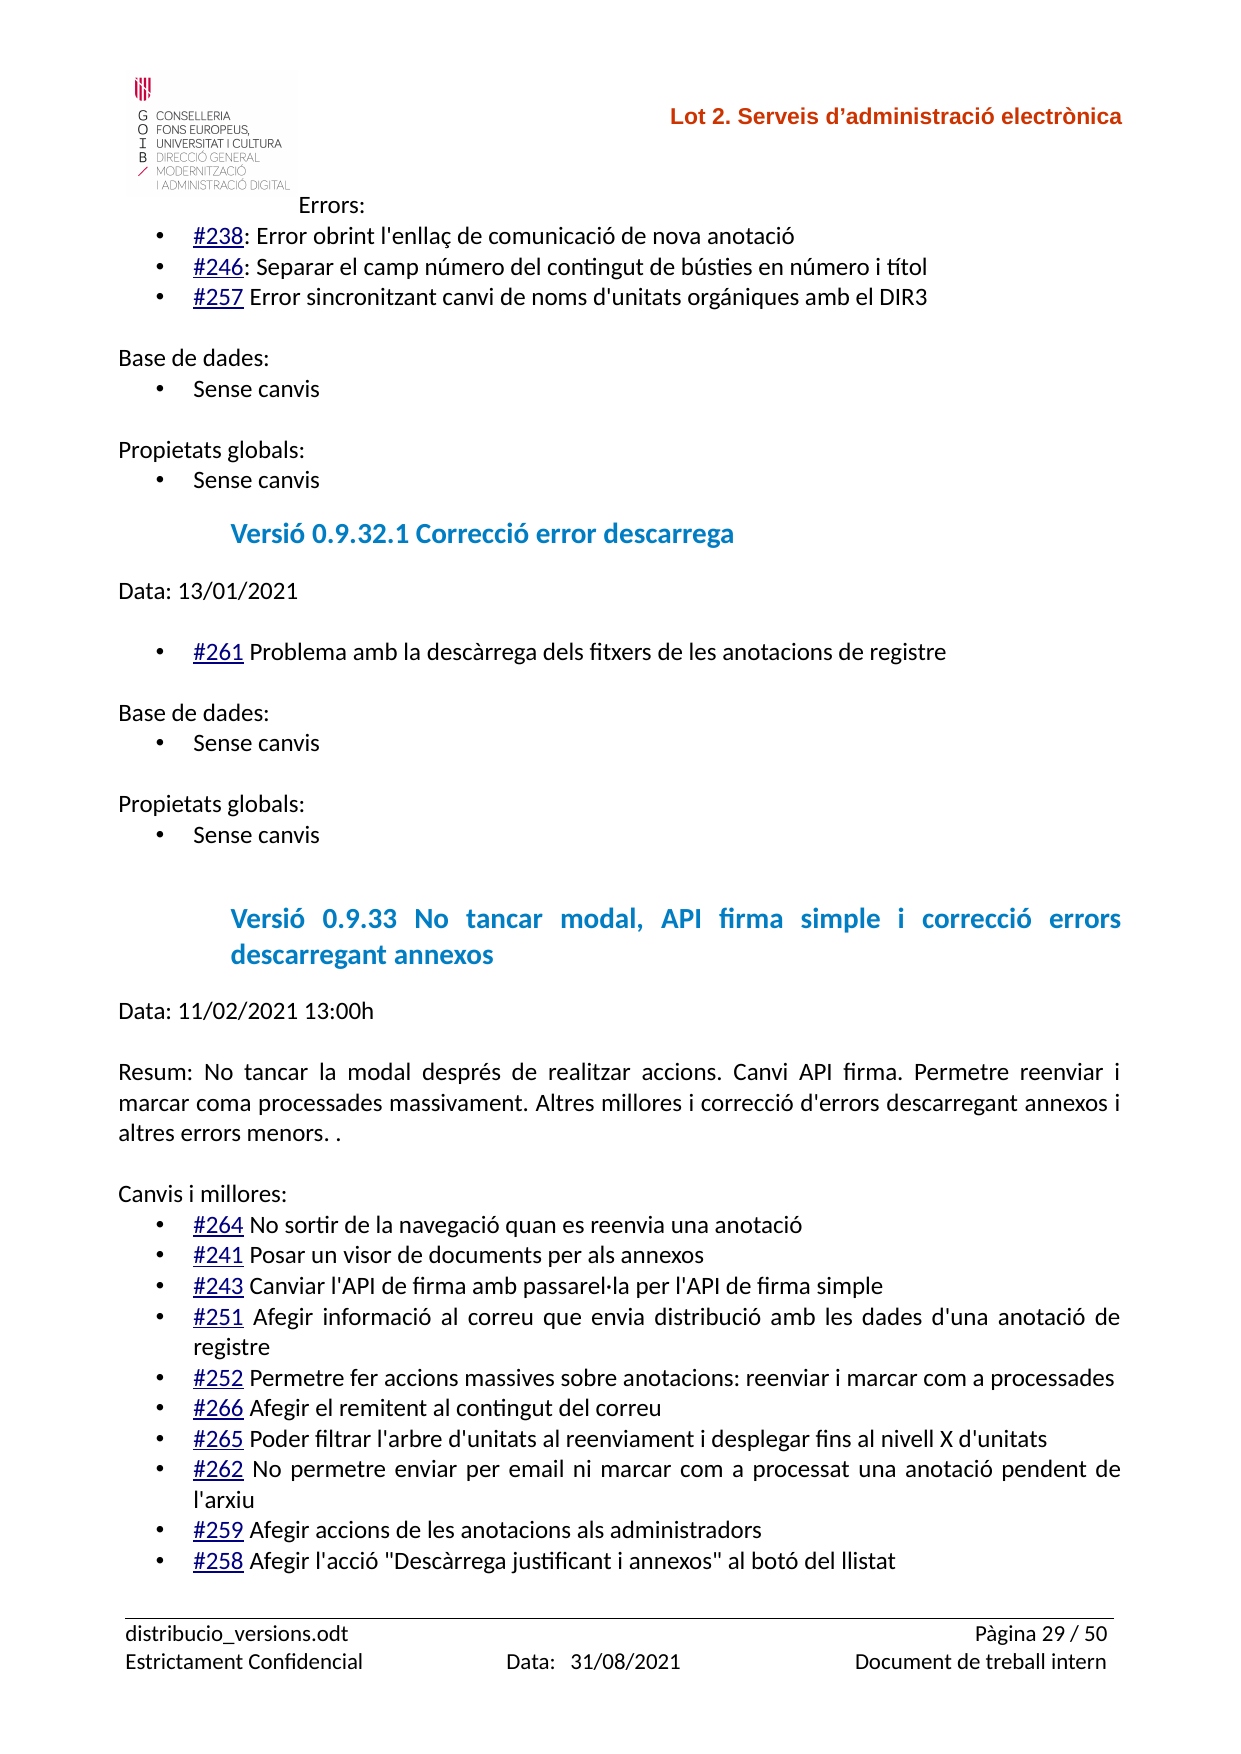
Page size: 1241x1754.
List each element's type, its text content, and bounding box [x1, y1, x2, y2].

list #262 No permetre enviar per email ni marcar com a processat una anotació pendent de l'arxiu [156, 1453, 1122, 1514]
list #243 Canviar l'API de firma amb passarel·la per l'API de firma simple [156, 1270, 1122, 1301]
list #251 Afegir informació al correu que envia distribució amb les dades d'una anotació de registre [156, 1301, 1122, 1362]
text Propietats globals: [118, 434, 1122, 464]
subtitle Versió 0.9.32.1 Correcció error descarrega [153, 516, 1122, 551]
list #257 Error sincronitzant canvi de noms d'unitats orgániques amb el DIR3 [156, 281, 1122, 312]
list Sense canvis [156, 727, 1122, 758]
list #238: Error obrint l'enllaç de comunicació de nova anotació [156, 220, 1122, 251]
text Canvis i millores: [118, 1179, 1122, 1209]
text Base de dades: [118, 342, 1122, 373]
list #266 Afegir el remitent al contingut del correu [156, 1392, 1122, 1423]
list Sense canvis [156, 464, 1122, 495]
text Resum: No tancar la modal després de realitzar accions. Canvi API firma. Permetre reenviar i marcar coma processades massivament. Altres millores i correcció d'errors descarregant annexos i altres errors menors. . [118, 1057, 1122, 1148]
list Sense canvis [156, 819, 1122, 849]
text Errors: [118, 190, 1122, 220]
list #241 Posar un visor de documents per als annexos [156, 1240, 1122, 1270]
list #246: Separar el camp número del contingut de bústies en número i títol [156, 251, 1122, 281]
subtitle Versió 0.9.33 No tancar modal, API firma simple i correcció errors descarregant annexos [153, 901, 1122, 972]
list #259 Afegir accions de les anotacions als administradors [156, 1514, 1122, 1545]
list #258 Afegir l'acció "Descàrrega justificant i annexos" al botó del llistat [156, 1545, 1122, 1575]
text Base de dades: [118, 697, 1122, 727]
text Propietats globals: [118, 788, 1122, 819]
picture [126, 70, 299, 197]
list Sense canvis [156, 373, 1122, 403]
text Data: 13/01/2021 [118, 575, 1122, 605]
text Data: 11/02/2021 13:00h [118, 996, 1122, 1026]
list #261 Problema amb la descàrrega dels fitxers de les anotacions de registre [156, 636, 1122, 666]
list #264 No sortir de la navegació quan es reenvia una anotació [156, 1209, 1122, 1240]
list #265 Poder filtrar l'arbre d'unitats al reenviament i desplegar fins al nivell X d'unitats [156, 1423, 1122, 1453]
list #252 Permetre fer accions massives sobre anotacions: reenviar i marcar com a processades [156, 1362, 1122, 1392]
